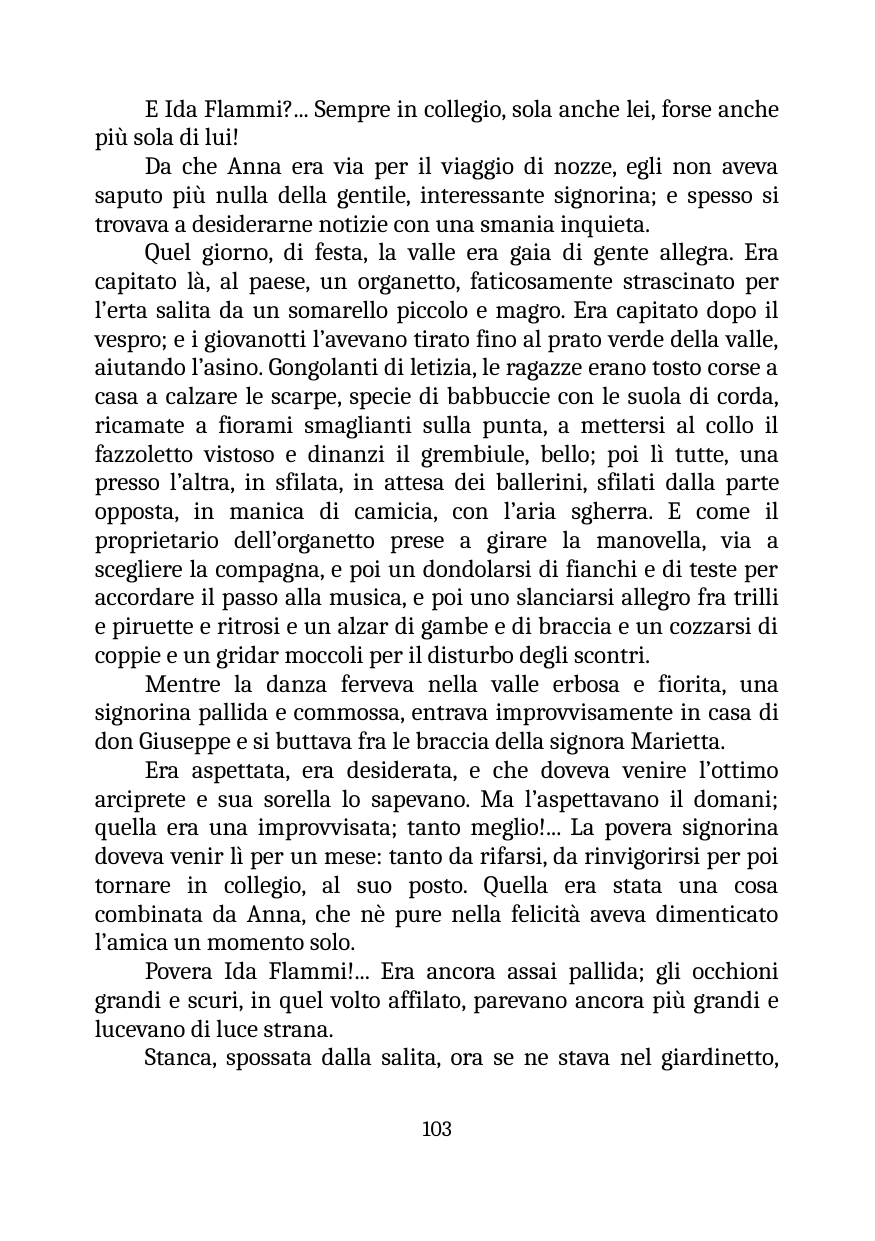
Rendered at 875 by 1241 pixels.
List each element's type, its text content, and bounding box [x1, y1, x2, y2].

text E Ida Flammi?... Sempre in collegio, sola anche lei, forse anche più sola di lui! [94, 94, 779, 152]
text Quel giorno, di festa, la valle era gaia di gente allegra. Era capitato là, al paese, un organetto, faticosamente strascinato per l’erta salita da un somarello piccolo e magro. Era capitato dopo il vespro; e i giovanotti l’avevano tirato fino al prato verde della valle, aiutando l’asino. Gongolanti di letizia, le ragazze erano tosto corse a casa a calzare le scarpe, specie di babbuccie con le suola di corda, ricamate a fiorami smaglianti sulla punta, a mettersi al collo il fazzoletto vistoso e dinanzi il grembiule, bello; poi lì tutte, una presso l’altra, in sfilata, in attesa dei ballerini, sfilati dalla parte opposta, in manica di camicia, con l’aria sgherra. E come il proprietario dell’organetto prese a girare la manovella, via a scegliere la compagna, e poi un dondolarsi di fianchi e di teste per accordare il passo alla musica, e poi uno slanciarsi allegro fra trilli e piruette e ritrosi e un alzar di gambe e di braccia e un cozzarsi di coppie e un gridar moccoli per il disturbo degli scontri. [94, 238, 779, 669]
text Mentre la danza ferveva nella valle erbosa e fiorita, una signorina pallida e commossa, entrava improvvisamente in casa di don Giuseppe e si buttava fra le braccia della signora Marietta. [94, 669, 779, 756]
text Povera Ida Flammi!... Era ancora assai pallida; gli occhioni grandi e scuri, in quel volto affilato, parevano ancora più grandi e lucevano di luce strana. [94, 957, 779, 1043]
text Stanca, spossata dalla salita, ora se ne stava nel giardinetto, [94, 1043, 779, 1072]
text Era aspettata, era desiderata, e che doveva venire l’ottimo arciprete e sua sorella lo sapevano. Ma l’aspettavano il domani; quella era una improvvisata; tanto meglio!... La povera signorina doveva venir lì per un mese: tanto da rifarsi, da rinvigorirsi per poi tornare in collegio, al suo posto. Quella era stata una cosa combinata da Anna, che nè pure nella felicità aveva dimenticato l’amica un momento solo. [94, 756, 779, 957]
text Da che Anna era via per il viaggio di nozze, egli non aveva saputo più nulla della gentile, interessante signorina; e spesso si trovava a desiderarne notizie con una smania inquieta. [94, 152, 779, 238]
